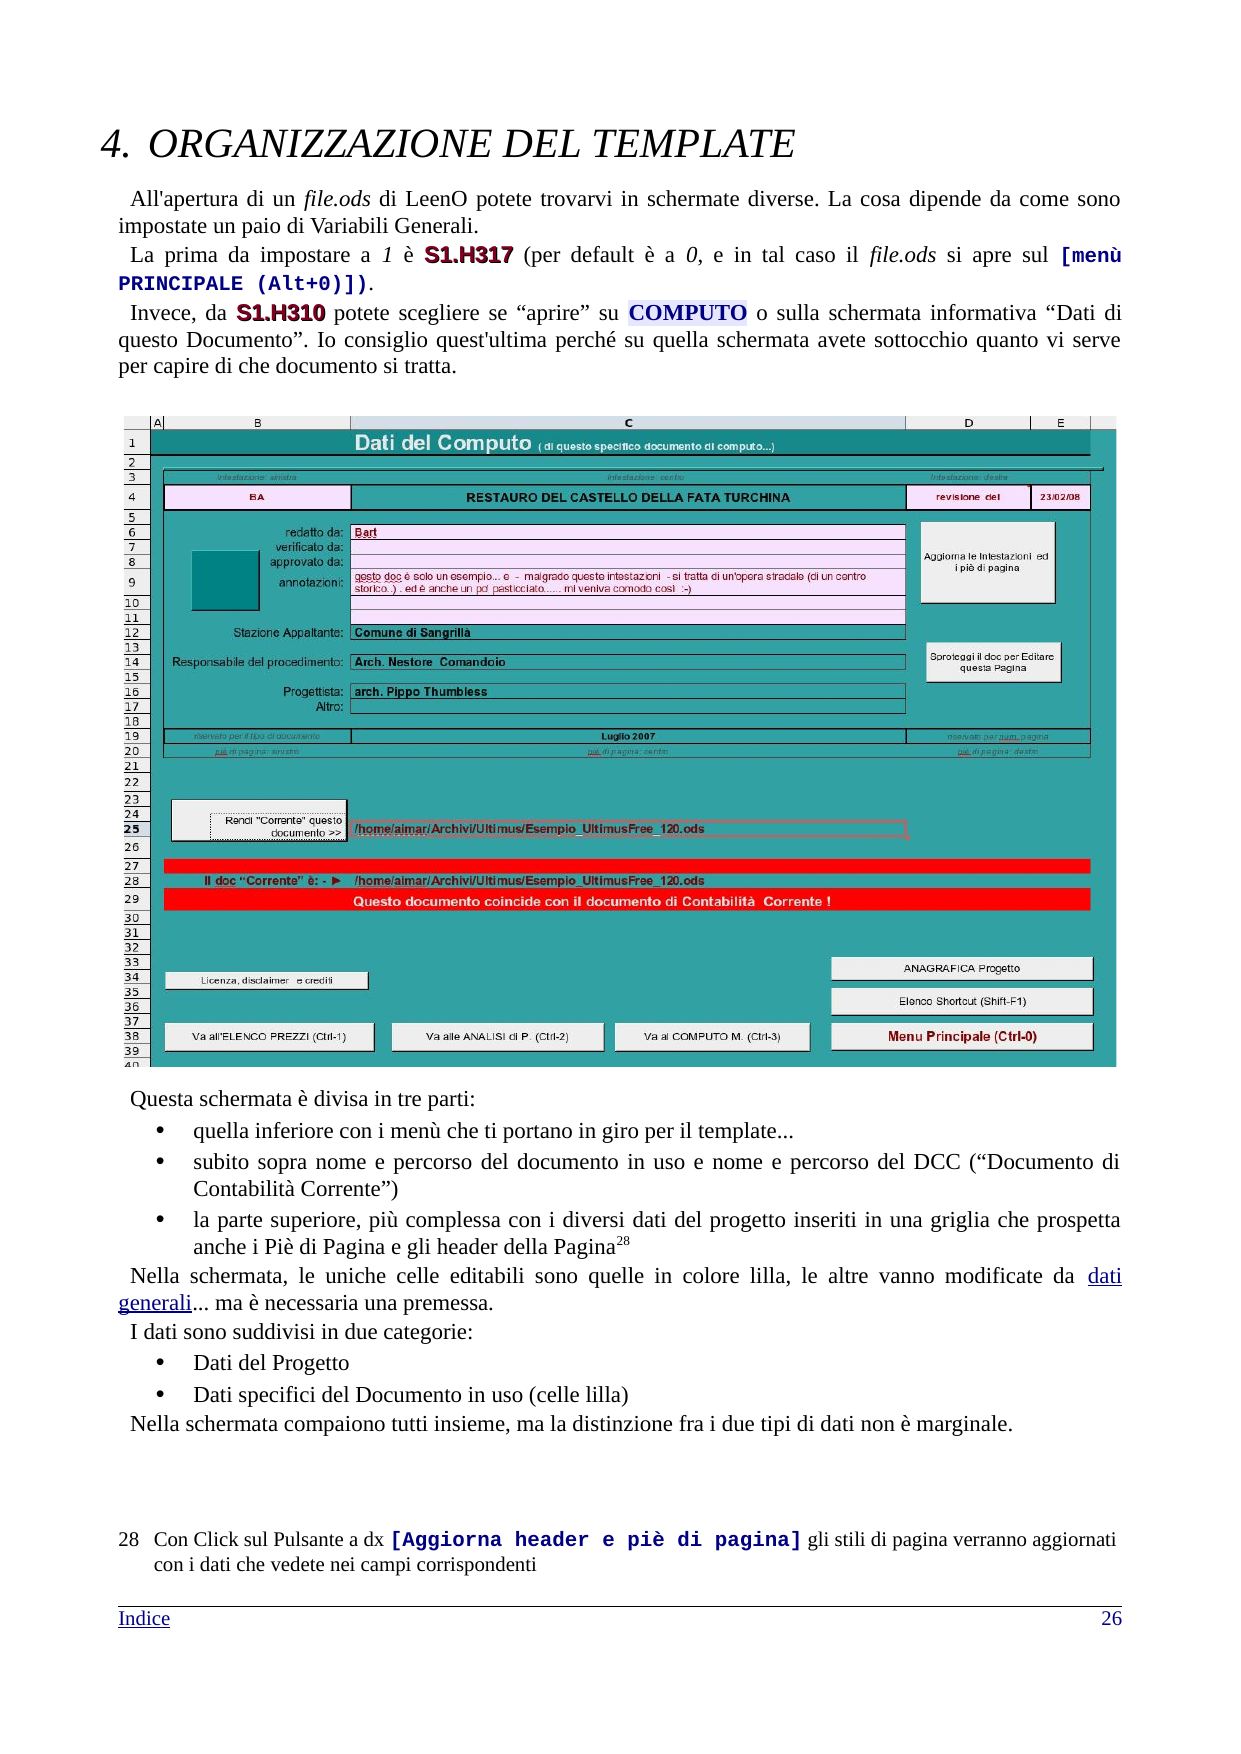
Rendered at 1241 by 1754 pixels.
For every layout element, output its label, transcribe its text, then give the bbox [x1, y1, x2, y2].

text Nella schermata, le uniche celle editabili sono quelle in colore lilla, le altre vanno modificate da dati generali... ma è necessaria una premessa. [118, 1262, 1122, 1315]
list quella inferiore con i menù che ti portano in giro per il template... [156, 1114, 1122, 1143]
list subito sopra nome e percorso del documento in uso e nome e percorso del DCC (“Documento di Contabilità Corrente”) [156, 1146, 1122, 1201]
list Con Click sul Pulsante a dx [Aggiorna header e piè di pagina] gli stili di pagina verranno aggiornati con i dati che vedete nei campi corrispondenti [118, 1526, 1122, 1576]
text La prima da impostare a 1 è S1.H317 (per default è a 0, e in tal caso il file.ods si apre sul [menù PRINCIPALE (Alt+0)]). [118, 241, 1122, 296]
text Invece, da S1.H310 potete scegliere se “aprire” su COMPUTO o sulla schermata informativa “Dati di questo Documento”. Io consiglio quest'ultima perché su quella schermata avete sottocchio quanto vi serve per capire di che documento si tratta. [118, 299, 1122, 378]
table_header [118, 411, 1122, 1085]
text All'apertura di un file.ods di LeenO potete trovarvi in schermate diverse. La cosa dipende da come sono impostate un paio di Variabili Generali. [118, 186, 1122, 238]
text I dati sono suddivisi in due categorie: [118, 1318, 1122, 1344]
text Questa schermata è divisa in tre parti: [118, 1085, 1122, 1112]
list Dati del Progetto [156, 1347, 1122, 1376]
subtitle ORGANIZZAZIONE DEL TEMPLATE [100, 118, 1122, 166]
picture [123, 416, 1117, 1067]
text Nella schermata compaiono tutti insieme, ma la distinzione fra i due tipi di dati non è marginale. [118, 1411, 1122, 1437]
list la parte superiore, più complessa con i diversi dati del progetto inseriti in una griglia che prospetta anche i Piè di Pagina e gli header della Pagina [156, 1204, 1122, 1259]
list Dati specifici del Documento in uso (celle lilla) [156, 1379, 1122, 1408]
